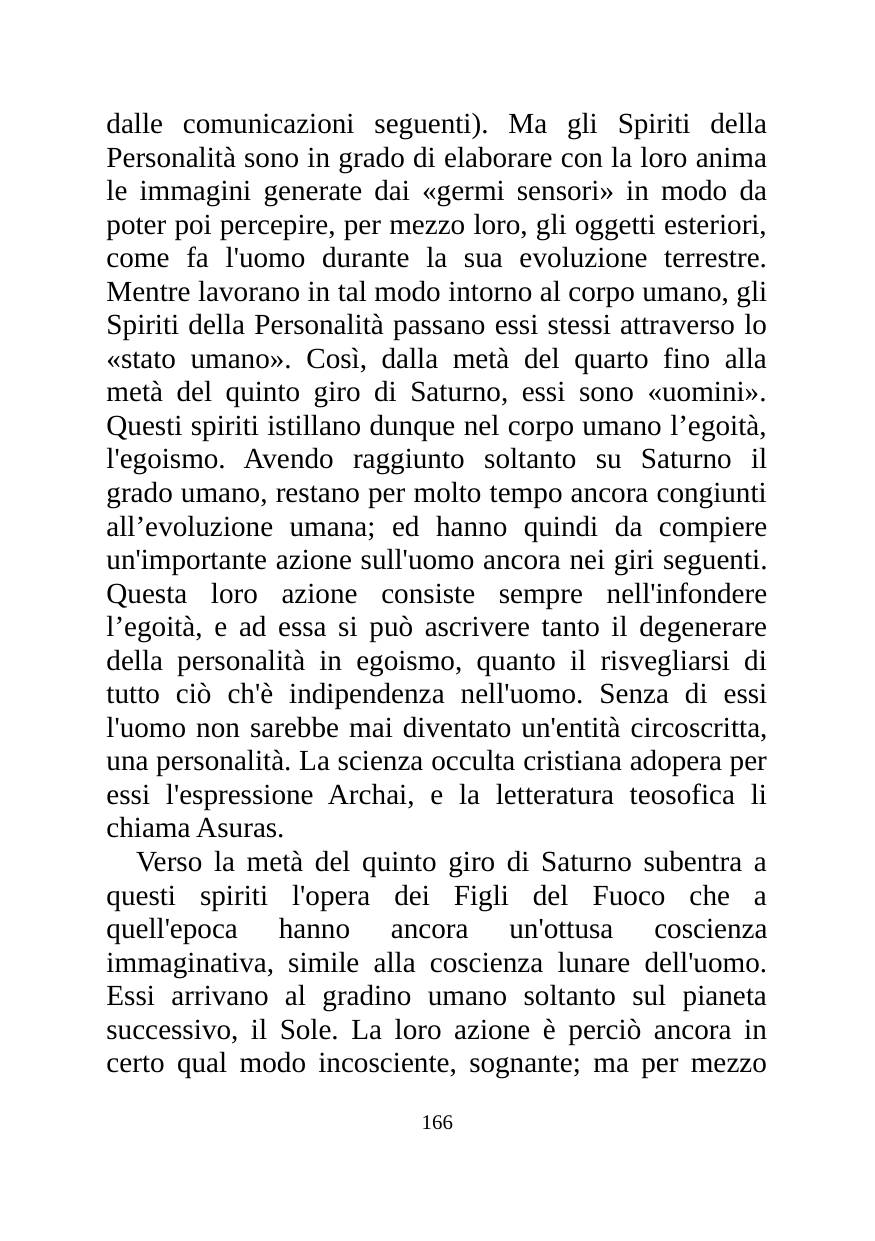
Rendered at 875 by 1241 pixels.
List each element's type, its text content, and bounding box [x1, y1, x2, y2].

text dalle comunicazioni seguenti). Ma gli Spiriti della Personalità sono in grado di elaborare con la loro anima le immagini generate dai «germi sensori» in modo da poter poi percepire, per mezzo loro, gli oggetti esteriori, come fa l'uomo durante la sua evoluzione terrestre. Mentre lavorano in tal modo intorno al corpo umano, gli Spiriti della Personalità passano essi stessi attraverso lo «stato umano». Così, dalla metà del quarto fino alla metà del quinto giro di Saturno, essi sono «uomini». Questi spiriti istillano dunque nel corpo umano l’egoità, l'egoismo. Avendo raggiunto soltanto su Saturno il grado umano, restano per molto tempo ancora congiunti all’evoluzione umana; ed hanno quindi da compiere un'importante azione sull'uomo ancora nei giri seguenti. Questa loro azione consiste sempre nell'infondere l’egoità, e ad essa si può ascrivere tanto il degenerare della personalità in egoismo, quanto il risvegliarsi di tutto ciò ch'è indipendenza nell'uomo. Senza di essi l'uomo non sarebbe mai diventato un'entità circoscritta, una personalità. La scienza occulta cristiana adopera per essi l'espressione Archai, e la letteratura teosofica li chiama Asuras. [106, 106, 768, 844]
text Verso la metà del quinto giro di Saturno subentra a questi spiriti l'opera dei Figli del Fuoco che a quell'epoca hanno ancora un'ottusa coscienza immaginativa, simile alla coscienza lunare dell'uomo. Essi arrivano al gradino umano soltanto sul pianeta successivo, il Sole. La loro azione è perciò ancora in certo qual modo incosciente, sognante; ma per mezzo [106, 844, 768, 1079]
